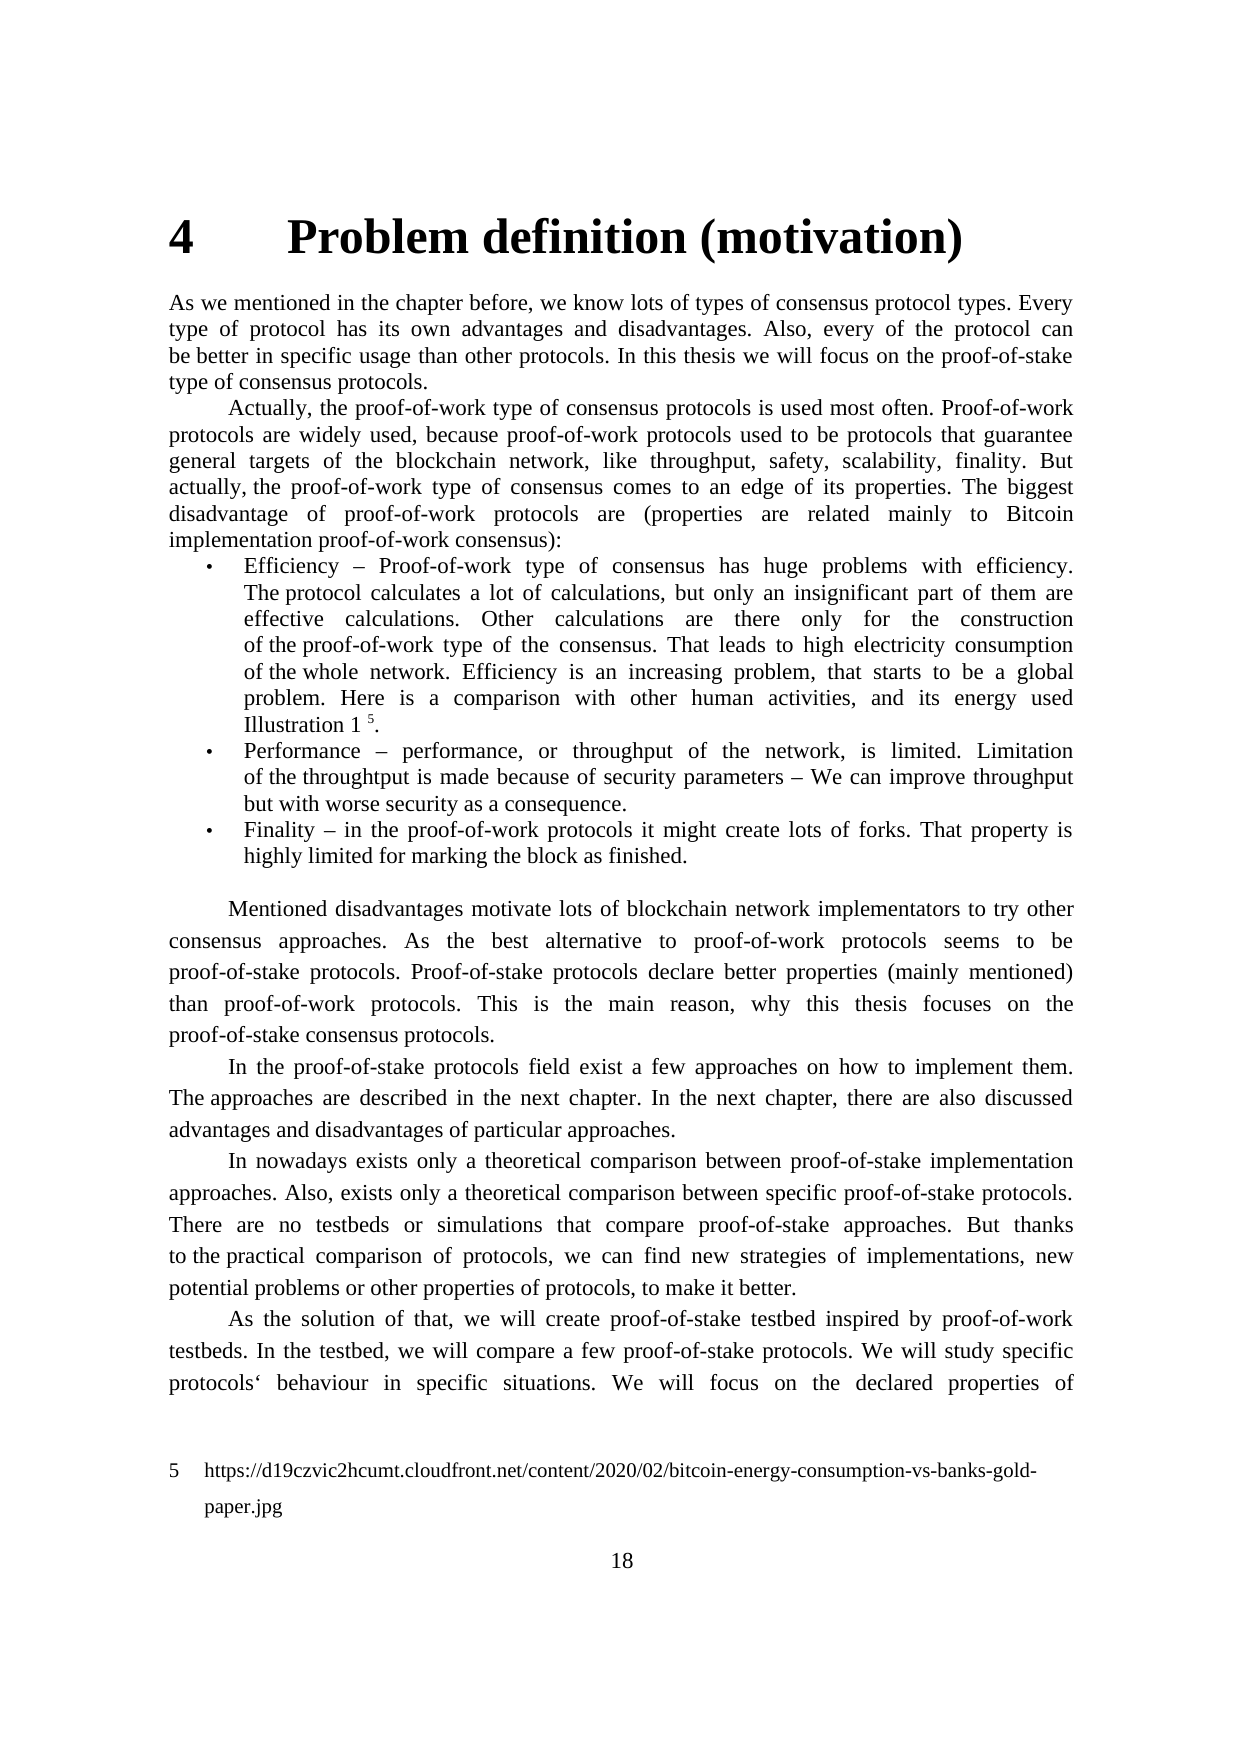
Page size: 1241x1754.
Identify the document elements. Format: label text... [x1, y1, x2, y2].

list https://d19czvic2hcumt.cloudfront.net/content/2020/02/bitcoin-energy-consumption-vs-banks-gold-paper.jpg [169, 1458, 1075, 1518]
subtitle Problem definition (motivation) [169, 207, 1075, 264]
text As the solution of that, we will create proof-of-stake testbed inspired by proof-of-work testbeds. In the testbed, we will compare a few proof-of-stake protocols. We will study specific protocols‘ behaviour in specific situations. We will focus on the declared properties of [169, 1305, 1075, 1395]
text In the proof-of-stake protocols field exist a few approaches on how to implement them. The approaches are described in the next chapter. In the next chapter, there are also discussed advantages and disadvantages of particular approaches. [169, 1053, 1075, 1142]
list Efficiency – Proof-of-work type of consensus has huge problems with efficiency. The protocol calculates a lot of calculations, but only an insignificant part of them are effective calculations. Other calculations are there only for the construction of the proof‑of-work type of the consensus. That leads to high electricity consumption of the whole network. Efficiency is an increasing problem, that starts to be a global problem. Here is a comparison with other human activities, and its energy used Illustration 1 . [206, 552, 1075, 737]
text As we mentioned in the chapter before, we know lots of types of consensus protocol types. Every type of protocol has its own advantages and disadvantages. Also, every of the protocol can be better in specific usage than other protocols. In this thesis we will focus on the proof-of-stake type of consensus protocols. [169, 289, 1075, 394]
text Actually, the proof-of-work type of consensus protocols is used most often. Proof-of-work protocols are widely used, because proof-of-work protocols used to be protocols that guarantee general targets of the blockchain network, like throughput, safety, scalability, finality. But actually, the proof-of-work type of consensus comes to an edge of its properties. The biggest disadvantage of proof-of-work protocols are (properties are related mainly to Bitcoin implementation proof-of-work consensus): [169, 394, 1075, 552]
list Finality – in the proof-of-work protocols it might create lots of forks. That property is highly limited for marking the block as finished. [206, 816, 1075, 869]
text Mentioned disadvantages motivate lots of blockchain network implementators to try other consensus approaches. As the best alternative to proof-of-work protocols seems to be proof‑of‑stake protocols. Proof-of-stake protocols declare better properties (mainly mentioned) than proof-of-work protocols. This is the main reason, why this thesis focuses on the proof‑of‑stake consensus protocols. [169, 895, 1075, 1048]
text In nowadays exists only a theoretical comparison between proof-of-stake implementation approaches. Also, exists only a theoretical comparison between specific proof-of-stake protocols. There are no testbeds or simulations that compare proof-of-stake approaches. But thanks to the practical comparison of protocols, we can find new strategies of implementations, new potential problems or other properties of protocols, to make it better. [169, 1148, 1075, 1300]
list Performance – performance, or throughput of the network, is limited. Limitation of the throughtput is made because of security parameters – We can improve throughput but with worse security as a consequence. [206, 737, 1075, 816]
